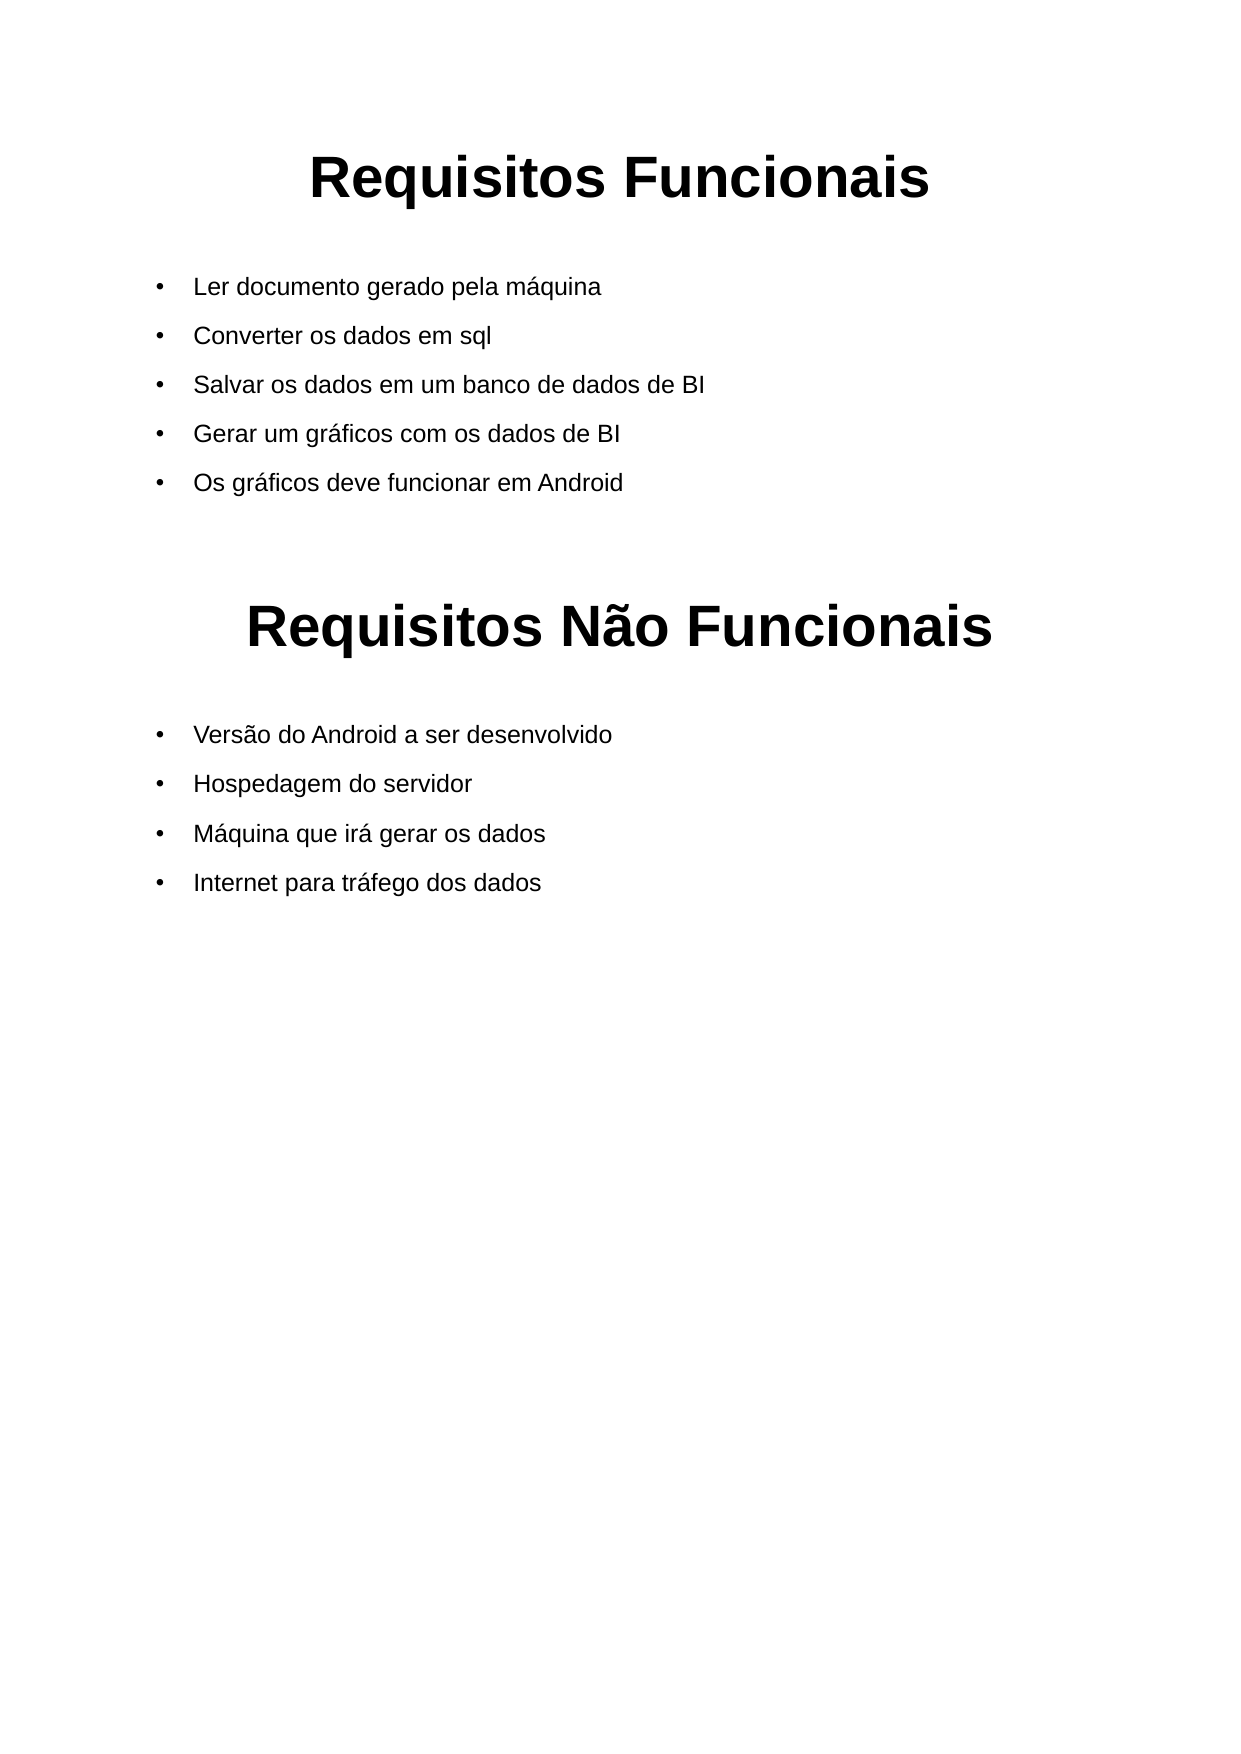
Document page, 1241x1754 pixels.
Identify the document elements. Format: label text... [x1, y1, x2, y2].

title Requisitos Funcionais [118, 143, 1122, 210]
list Máquina que irá gerar os dados [156, 819, 1122, 847]
list Versão do Android a ser desenvolvido [156, 720, 1122, 749]
title Requisitos Não Funcionais [118, 592, 1122, 659]
list Os gráficos deve funcionar em Android [156, 468, 1122, 497]
list Hospedagem do servidor [156, 769, 1122, 798]
list Salvar os dados em um banco de dados de BI [156, 370, 1122, 399]
list Ler documento gerado pela máquina [156, 272, 1122, 301]
list Internet para tráfego dos dados [156, 868, 1122, 897]
list Gerar um gráficos com os dados de BI [156, 419, 1122, 448]
list Converter os dados em sql [156, 321, 1122, 350]
